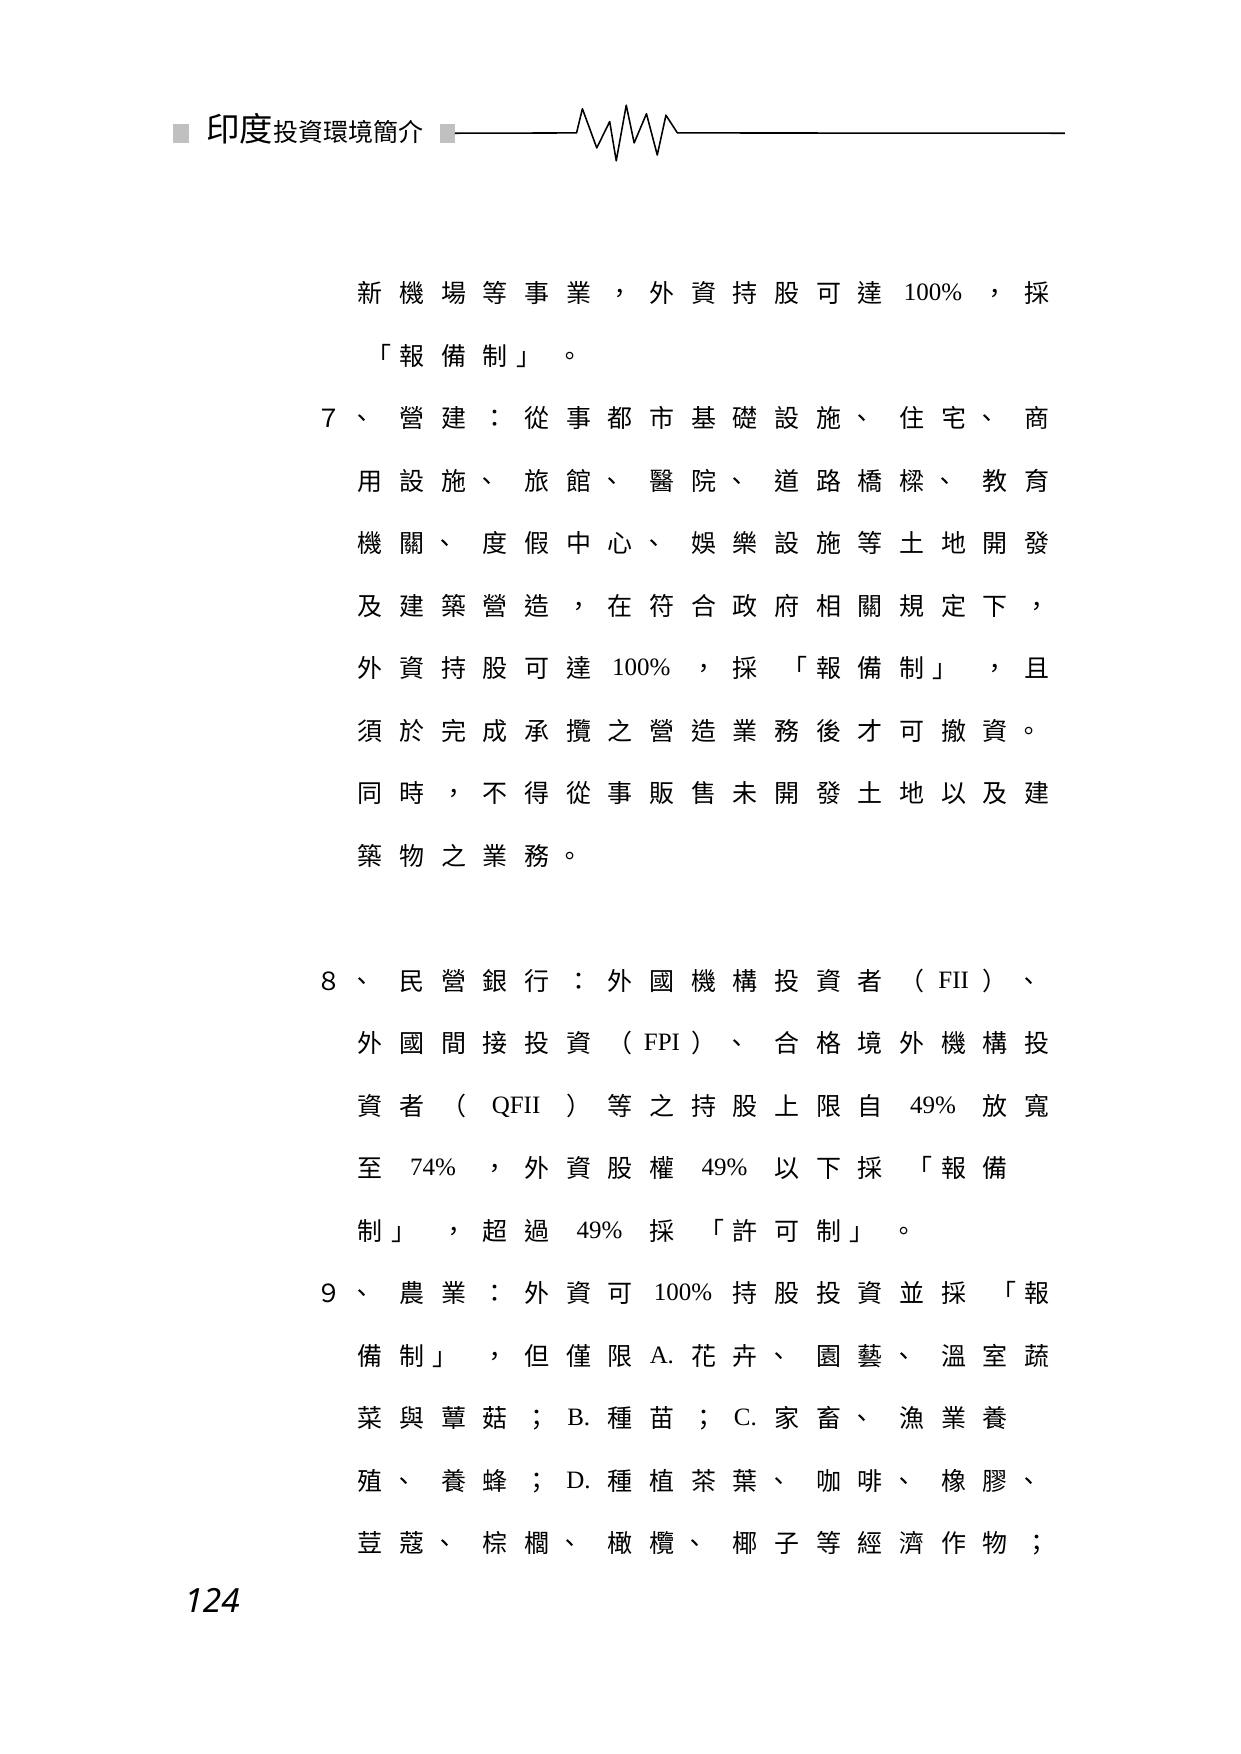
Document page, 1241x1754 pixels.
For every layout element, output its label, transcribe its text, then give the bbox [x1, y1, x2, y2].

text ８、民營銀行：外國機構投資者（FII）、外國間接投資（FPI）、合格境外機構投資者（QFII）等之持股上限自49%放寬至74%，外資股權49%以下採「報備制」，超過49%採「許可制」。 [281, 938, 1058, 1250]
text 新機場等事業，外資持股可達100%，採「報備制」。 [281, 250, 1058, 375]
text ７、營建：從事都市基礎設施、住宅、商用設施、旅館、醫院、道路橋樑、教育機關、度假中心、娛樂設施等土地開發及建築營造，在符合政府相關規定下，外資持股可達100%，採「報備制」，且須於完成承攬之營造業務後才可撤資。同時，不得從事販售未開發土地以及建築物之業務。 [281, 375, 1058, 875]
text ９、農業：外資可100%持股投資並採「報備制」，但僅限A.花卉、園藝、溫室蔬菜與蕈菇；B.種苗；C.家畜、漁業養殖、養蜂；D.種植茶葉、咖啡、橡膠、荳蔻、棕櫚、橄欖、椰子等經濟作物； [281, 1250, 1058, 1563]
